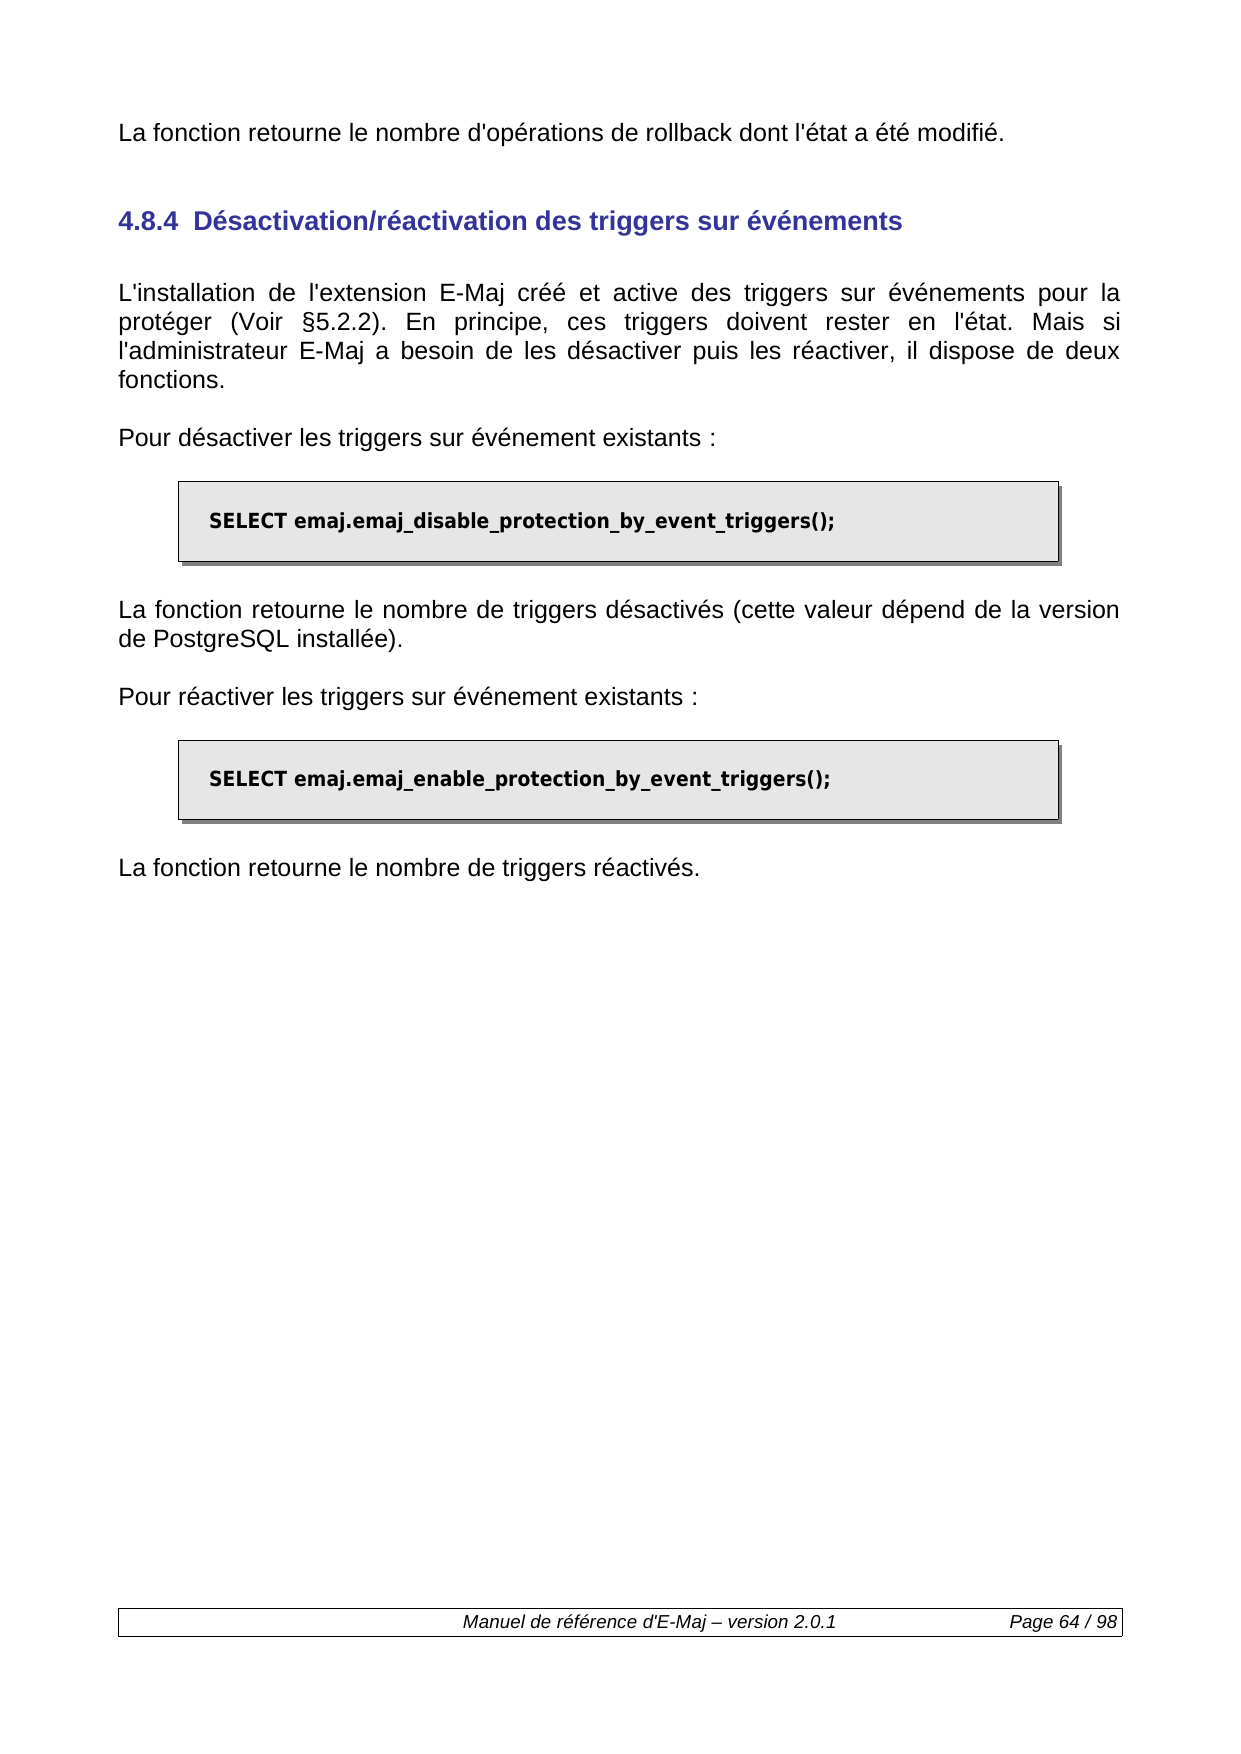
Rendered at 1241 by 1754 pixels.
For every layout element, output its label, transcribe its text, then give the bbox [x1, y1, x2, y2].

text L'installation de l'extension E-Maj créé et active des triggers sur événements pour la protéger (Voir §5.2.2). En principe, ces triggers doivent rester en l'état. Mais si l'administrateur E-Maj a besoin de les désactiver puis les réactiver, il dispose de deux fonctions. [118, 278, 1122, 394]
text La fonction retourne le nombre de triggers désactivés (cette valeur dépend de la version de PostgreSQL installée). [118, 594, 1122, 653]
text SELECT emaj.emaj_enable_protection_by_event_triggers(); [179, 764, 1058, 789]
text Pour réactiver les triggers sur événement existants : [118, 682, 1122, 711]
text La fonction retourne le nombre d'opérations de rollback dont l'état a été modifié. [118, 118, 1122, 147]
text Pour désactiver les triggers sur événement existants : [118, 423, 1122, 452]
text SELECT emaj.emaj_disable_protection_by_event_triggers(); [179, 506, 1058, 530]
text La fonction retourne le nombre de triggers réactivés. [118, 853, 1122, 882]
subtitle Désactivation/réactivation des triggers sur événements [118, 205, 1122, 236]
